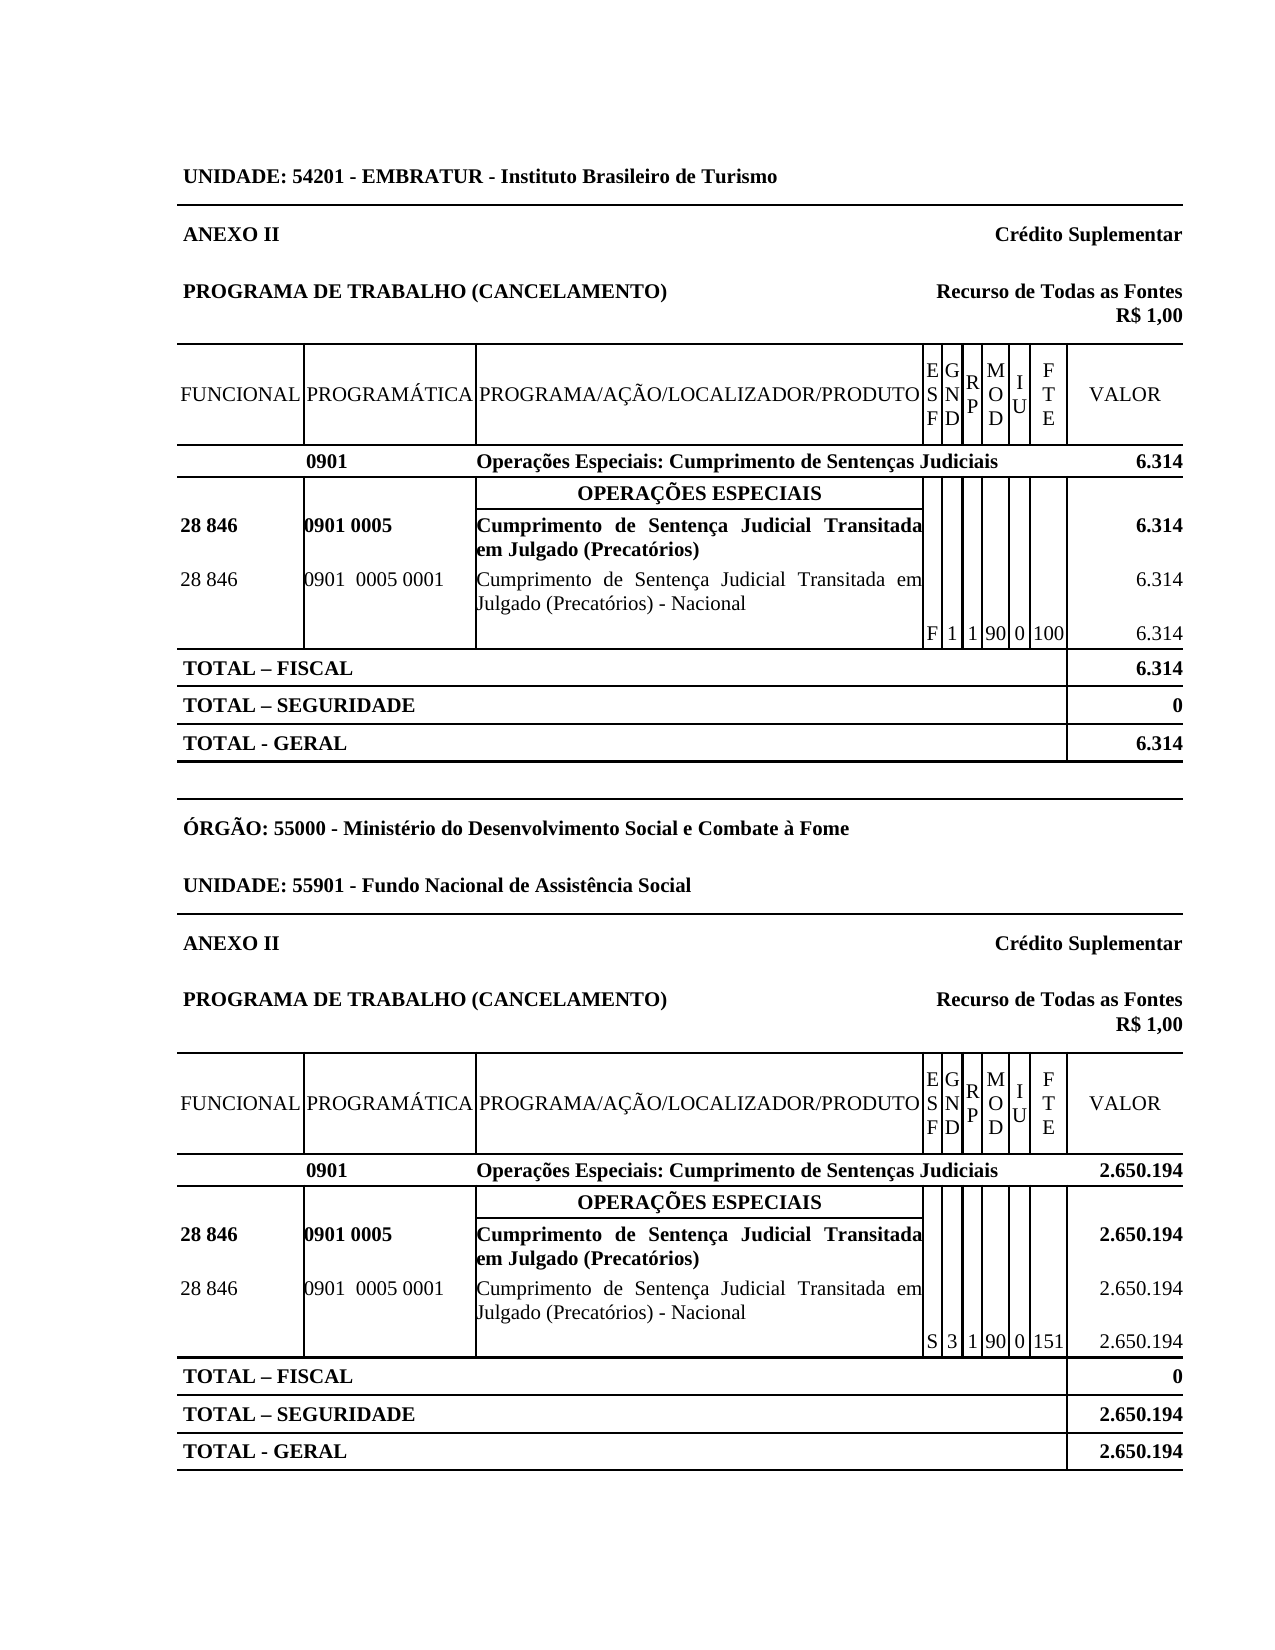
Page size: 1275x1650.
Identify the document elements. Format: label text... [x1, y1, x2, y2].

table_cell 0 [1010, 1327, 1029, 1356]
table_cell Operações Especiais [477, 478, 922, 508]
table_cell [924, 478, 941, 508]
table_cell PROGRAMA DE TRABALHO (CANCELAMENTO) [177, 263, 923, 343]
table_cell PROGRAMA/AÇÃO/LOCALIZADOR/PRODUTO [477, 345, 922, 444]
table_cell 0901 0005 0001 [305, 564, 475, 618]
table_cell 0 [1068, 1359, 1183, 1394]
table_cell PROGRAMÁTICA [305, 1054, 475, 1153]
table_cell [177, 1327, 303, 1356]
table_cell UNIDADE: 54201 - EMBRATUR - Instituto Brasileiro de Turismo [177, 148, 923, 204]
table_cell Operações Especiais [477, 1187, 922, 1217]
table_cell 6.314 [1068, 564, 1183, 618]
table_cell [964, 478, 981, 508]
table_cell 1 [943, 618, 961, 648]
table_cell Operações Especiais: Cumprimento de Sentenças Judiciais [476, 446, 1067, 476]
table_cell [1031, 564, 1066, 618]
table_cell 90 [983, 1327, 1008, 1356]
table_cell [1031, 1273, 1066, 1327]
table_cell [1031, 1187, 1066, 1217]
table_cell F T E [1031, 345, 1066, 444]
table_cell [943, 564, 961, 618]
table_cell [964, 1187, 981, 1217]
table_cell UNIDADE: 55901 - Fundo Nacional de Assistência Social [177, 856, 923, 913]
table_cell VALOR [1068, 345, 1183, 444]
table_cell [177, 478, 303, 508]
table_cell 0901 0005 [305, 1217, 475, 1273]
table_cell [177, 763, 1067, 798]
table_cell [1010, 1187, 1029, 1217]
table_cell [943, 508, 961, 564]
table_cell [1010, 508, 1029, 564]
table_cell [1068, 478, 1183, 508]
table_cell 6.314 [1068, 508, 1183, 564]
table_cell [923, 148, 1183, 204]
table_cell [964, 1273, 981, 1327]
table_cell PROGRAMA DE TRABALHO (CANCELAMENTO) [177, 971, 923, 1052]
table_cell 151 [1031, 1327, 1066, 1356]
table_cell 0901 0005 0001 [305, 1273, 475, 1327]
table_cell [477, 1327, 922, 1356]
table_cell E S F [924, 1054, 941, 1153]
table_cell TOTAL – SEGURIDADE [177, 687, 1066, 723]
table_cell [964, 564, 981, 618]
table_cell [1031, 478, 1066, 508]
table_cell F T E [1031, 1054, 1066, 1153]
table_cell [1067, 763, 1183, 798]
table_cell R P [964, 345, 981, 444]
table_cell [177, 618, 303, 648]
table_cell M O D [983, 345, 1008, 444]
table_cell [943, 1217, 961, 1273]
table_cell 2.650.194 [1068, 1396, 1183, 1432]
table_cell [983, 1187, 1008, 1217]
table_cell 2.650.194 [1068, 1217, 1183, 1273]
table_cell [964, 508, 981, 564]
table_cell [924, 1187, 941, 1217]
table_cell Crédito Suplementar [923, 915, 1183, 971]
table_cell 0901 0005 [305, 508, 475, 564]
table_cell [983, 508, 1008, 564]
table_cell 0 [1010, 618, 1029, 648]
table_cell Recurso de Todas as Fontes R$ 1,00 [923, 263, 1183, 343]
table_cell [964, 1217, 981, 1273]
table_cell TOTAL – SEGURIDADE [177, 1396, 1066, 1432]
table_cell FUNCIONAL [177, 345, 303, 444]
table_cell [943, 1273, 961, 1327]
table_cell M O D [983, 1054, 1008, 1153]
table_cell Crédito Suplementar [923, 206, 1183, 262]
table_cell [305, 618, 475, 648]
table_cell TOTAL – FISCAL [177, 650, 1066, 685]
table_cell [1031, 508, 1066, 564]
table_cell Recurso de Todas as Fontes R$ 1,00 [923, 971, 1183, 1052]
table_cell TOTAL - GERAL [177, 725, 1066, 760]
table_cell 28 846 [177, 1273, 303, 1327]
table_cell 28 846 [177, 564, 303, 618]
table_cell [1010, 564, 1029, 618]
table_cell FUNCIONAL [177, 1054, 303, 1153]
table_cell VALOR [1068, 1054, 1183, 1153]
table_cell 1 [964, 1327, 981, 1356]
table_cell Operações Especiais: Cumprimento de Sentenças Judiciais [476, 1155, 1067, 1184]
table_cell [983, 564, 1008, 618]
table_cell 0901 [177, 446, 476, 476]
table_cell 3 [943, 1327, 961, 1356]
table_cell TOTAL - GERAL [177, 1434, 1066, 1469]
table_cell 1 [964, 618, 981, 648]
table_cell 0901 [177, 1155, 476, 1184]
table_cell ANEXO II [177, 206, 923, 262]
table_cell [983, 1273, 1008, 1327]
table_cell 2.650.194 [1067, 1155, 1183, 1184]
table_cell [1031, 1217, 1066, 1273]
table_cell [1010, 1217, 1029, 1273]
table_cell ÓRGÃO: 55000 - Ministério do Desenvolvimento Social e Combate à Fome [177, 800, 1183, 856]
table_cell [1068, 1187, 1183, 1217]
table_cell [305, 478, 475, 508]
table_cell Cumprimento de Sentença Judicial Transitada em Julgado (Precatórios) [477, 1219, 922, 1273]
table_cell [943, 1187, 961, 1217]
table_cell E S F [924, 345, 941, 444]
table_cell [177, 1187, 303, 1217]
table_cell F [924, 618, 941, 648]
table_cell [983, 478, 1008, 508]
table_cell 100 [1031, 618, 1066, 648]
table_cell PROGRAMA/AÇÃO/LOCALIZADOR/PRODUTO [477, 1054, 922, 1153]
table_cell 6.314 [1068, 618, 1183, 648]
table_cell [924, 508, 941, 564]
table_cell I U [1010, 1054, 1029, 1153]
table_cell [924, 1217, 941, 1273]
table_cell [1010, 478, 1029, 508]
table_cell 90 [983, 618, 1008, 648]
table_cell I U [1010, 345, 1029, 444]
table_cell 6.314 [1067, 446, 1183, 476]
table_cell [943, 478, 961, 508]
table_cell Cumprimento de Sentença Judicial Transitada em Julgado (Precatórios) [477, 510, 922, 564]
table_cell [1010, 1273, 1029, 1327]
table_cell G N D [943, 345, 961, 444]
table_cell TOTAL – FISCAL [177, 1359, 1066, 1394]
table_cell Cumprimento de Sentença Judicial Transitada em Julgado (Precatórios) - Nacional [477, 564, 922, 618]
table_cell 28 846 [177, 508, 303, 564]
table_cell [305, 1187, 475, 1217]
table_cell 6.314 [1068, 725, 1183, 760]
table_cell PROGRAMÁTICA [305, 345, 475, 444]
table_cell [983, 1217, 1008, 1273]
table_cell ANEXO II [177, 915, 923, 971]
table_cell [924, 1273, 941, 1327]
table_cell [924, 564, 941, 618]
table_cell [305, 1327, 475, 1356]
table_cell 0 [1068, 687, 1183, 723]
table_cell Cumprimento de Sentença Judicial Transitada em Julgado (Precatórios) - Nacional [477, 1273, 922, 1327]
table_cell S [924, 1327, 941, 1356]
table_cell 28 846 [177, 1217, 303, 1273]
table_cell G N D [943, 1054, 961, 1153]
table_cell 2.650.194 [1068, 1273, 1183, 1327]
table_cell R P [964, 1054, 981, 1153]
table_cell [923, 856, 1183, 913]
table_cell 6.314 [1068, 650, 1183, 685]
table_cell [477, 618, 922, 648]
table_cell 2.650.194 [1068, 1434, 1183, 1469]
table_cell 2.650.194 [1068, 1327, 1183, 1356]
